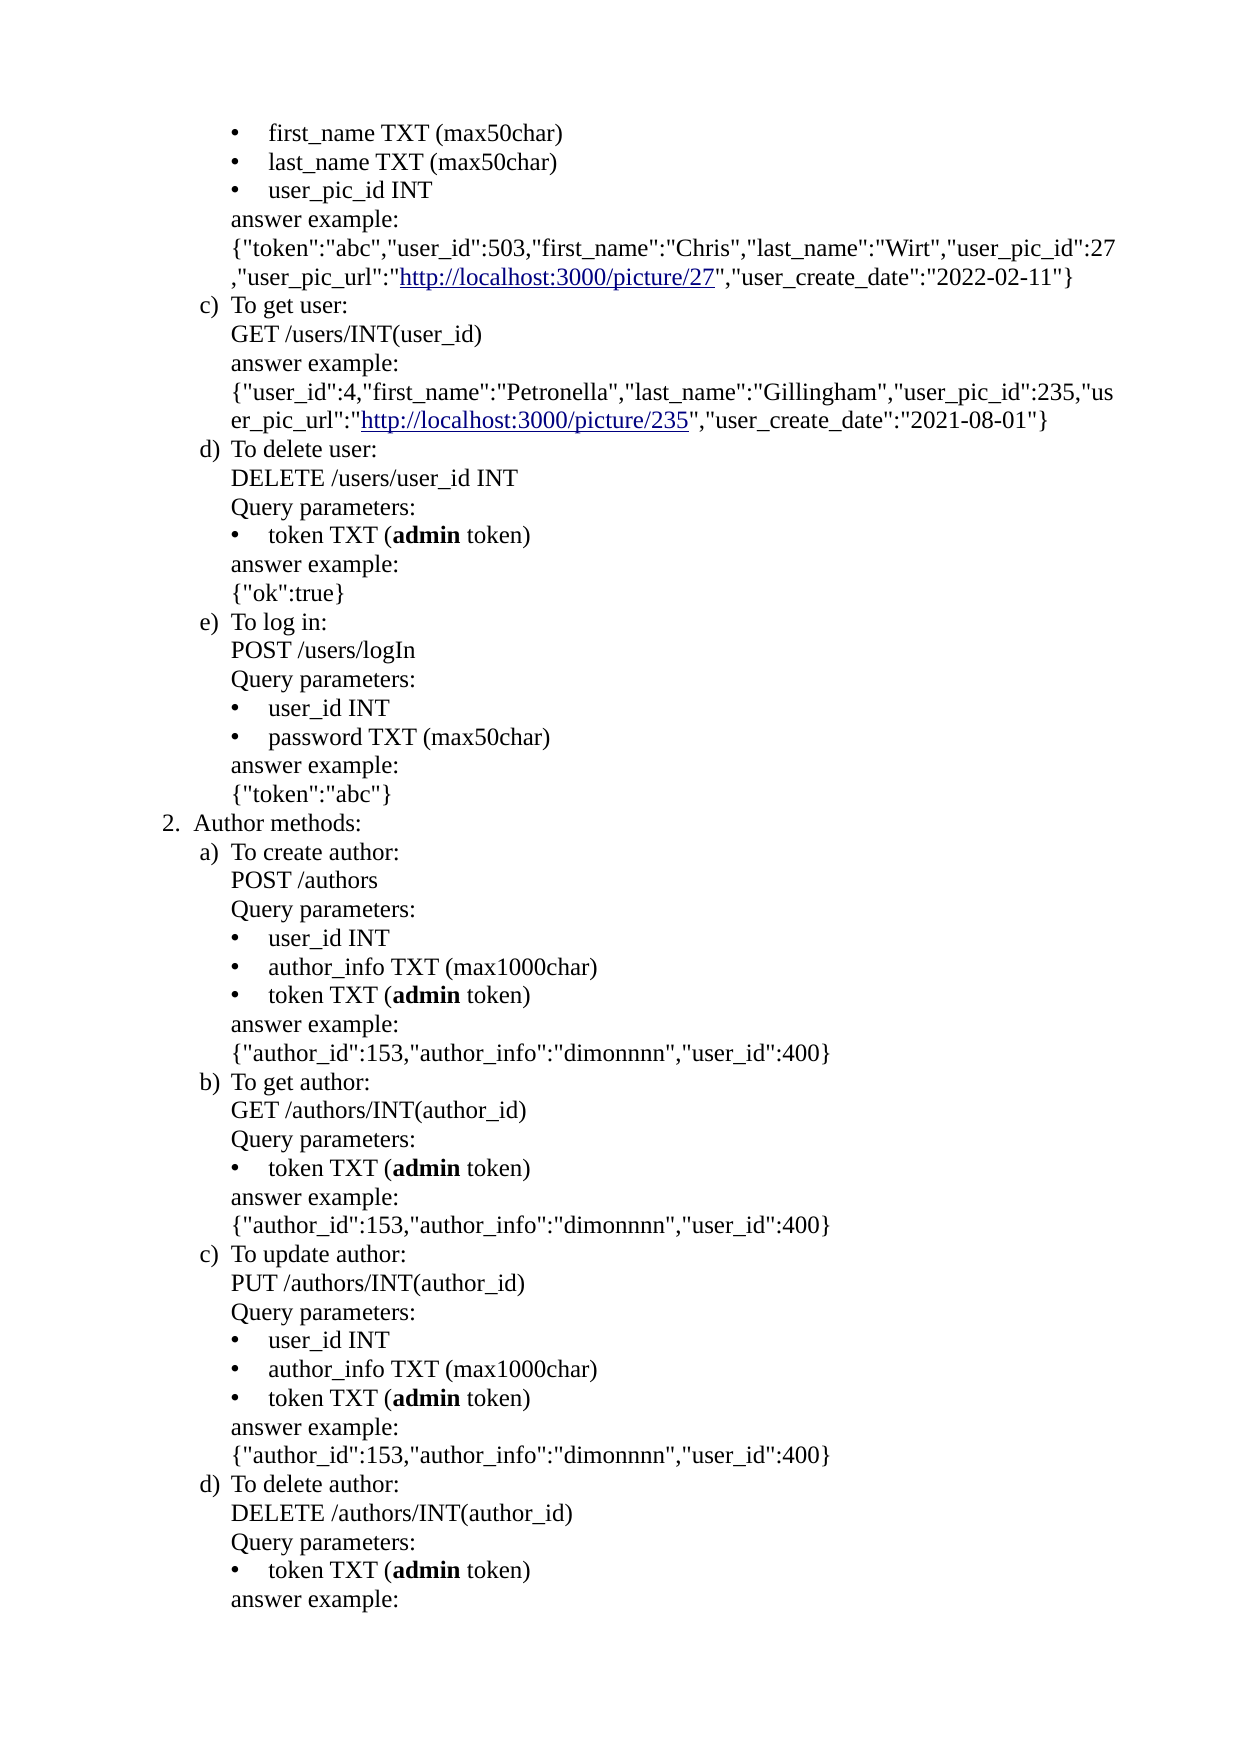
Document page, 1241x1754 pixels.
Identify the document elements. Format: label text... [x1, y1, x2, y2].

list answer example: [193, 1584, 1122, 1613]
list {"user_id":4,"first_name":"Petronella","last_name":"Gillingham","user_pic_id":235,"user_pic_url":"http://localhost:3000/picture/235","user_create_date":"2021-08-01"} [193, 377, 1122, 434]
list answer example: [193, 1182, 1122, 1211]
list To delete user: [193, 434, 1122, 463]
list DELETE /users/user_id INT [193, 463, 1122, 492]
list Query parameters: [193, 1297, 1122, 1326]
list Query parameters: [193, 1124, 1122, 1153]
list {"author_id":153,"author_info":"dimonnnn","user_id":400} [193, 1441, 1122, 1469]
list last_name TXT (max50char) [231, 147, 1122, 176]
list password TXT (max50char) [231, 722, 1122, 751]
list Query parameters: [193, 1527, 1122, 1556]
list Query parameters: [193, 492, 1122, 521]
list GET /authors/INT(author_id) [193, 1096, 1122, 1124]
list user_id INT [231, 1326, 1122, 1354]
list PUT /authors/INT(author_id) [193, 1268, 1122, 1297]
list user_id INT [231, 693, 1122, 722]
list Query parameters: [193, 894, 1122, 923]
list user_id INT [231, 923, 1122, 952]
list token TXT (admin token) [231, 1383, 1122, 1412]
list POST /users/logIn [193, 636, 1122, 664]
list answer example: [193, 549, 1122, 578]
list user_pic_id INT [231, 176, 1122, 204]
list To get author: [193, 1067, 1122, 1096]
list POST /authors [193, 866, 1122, 894]
list {"token":"abc"} [193, 779, 1122, 808]
list Query parameters: [193, 664, 1122, 693]
list To get user: [193, 291, 1122, 319]
list {"author_id":153,"author_info":"dimonnnn","user_id":400} [193, 1038, 1122, 1067]
list GET /users/INT(user_id) [193, 319, 1122, 348]
list token TXT (admin token) [231, 981, 1122, 1009]
list author_info TXT (max1000char) [231, 1354, 1122, 1383]
list {"author_id":153,"author_info":"dimonnnn","user_id":400} [193, 1211, 1122, 1239]
list answer example: [193, 348, 1122, 377]
list token TXT (admin token) [231, 1556, 1122, 1584]
list Author methods: [156, 808, 1122, 837]
list To update author: [193, 1239, 1122, 1268]
list DELETE /authors/INT(author_id) [193, 1498, 1122, 1527]
list answer example: [193, 204, 1122, 233]
list token TXT (admin token) [231, 521, 1122, 549]
list {"ok":true} [193, 578, 1122, 607]
list answer example: [193, 1412, 1122, 1441]
list To delete author: [193, 1469, 1122, 1498]
list {"token":"abc","user_id":503,"first_name":"Chris","last_name":"Wirt","user_pic_id":27,"user_pic_url":"http://localhost:3000/picture/27","user_create_date":"2022-02-11"} [193, 233, 1122, 291]
list first_name TXT (max50char) [231, 118, 1122, 147]
list To log in: [193, 607, 1122, 636]
list author_info TXT (max1000char) [231, 952, 1122, 981]
list answer example: [193, 751, 1122, 779]
list token TXT (admin token) [231, 1153, 1122, 1182]
list To create author: [193, 837, 1122, 866]
list answer example: [193, 1009, 1122, 1038]
